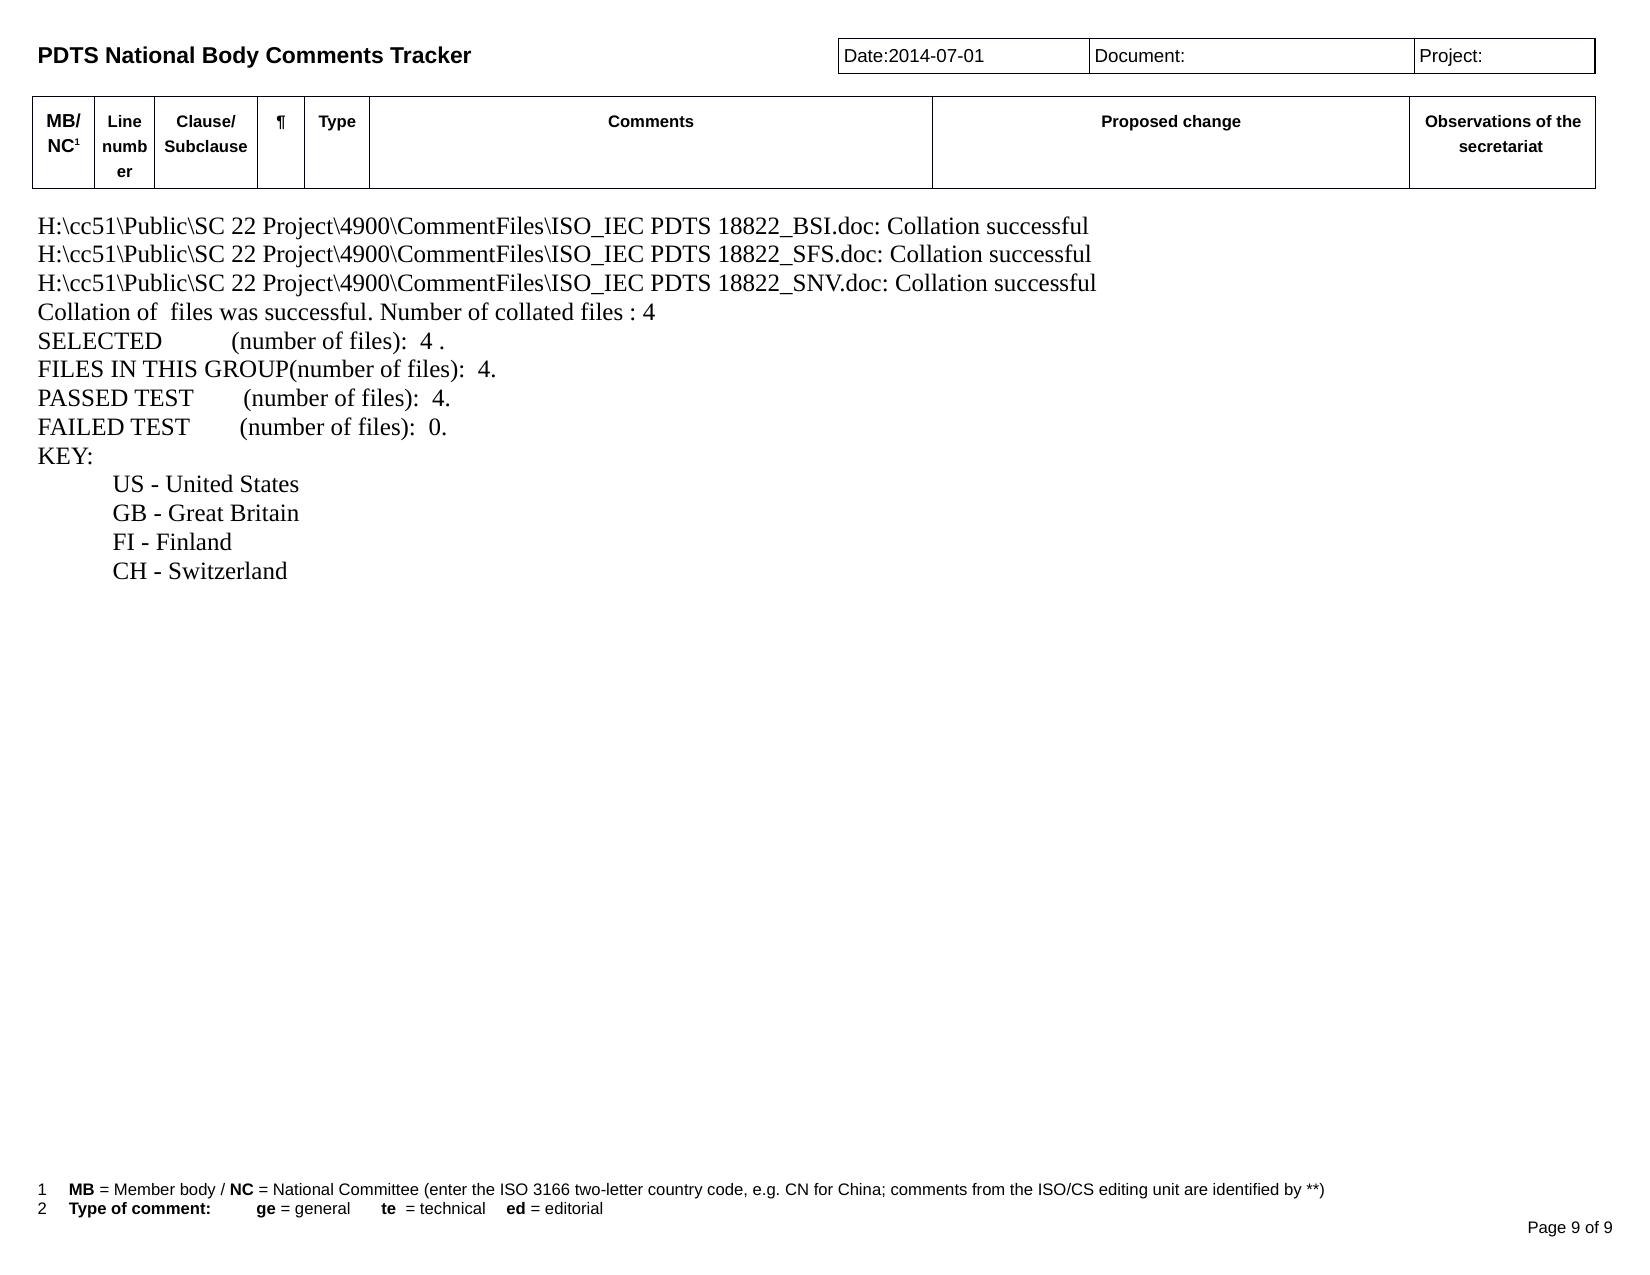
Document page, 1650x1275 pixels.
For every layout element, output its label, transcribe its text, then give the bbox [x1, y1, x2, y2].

text H:\cc51\Public\SC 22 Project\4900\CommentFiles\ISO_IEC PDTS 18822_SFS.doc: Collation successful [37, 239, 1612, 268]
text H:\cc51\Public\SC 22 Project\4900\CommentFiles\ISO_IEC PDTS 18822_SNV.doc: Collation successful [37, 268, 1612, 297]
text US - United States [37, 469, 1612, 498]
text PASSED TEST (number of files): 4. [37, 383, 1612, 412]
text SELECTED (number of files): 4 . [37, 326, 1612, 354]
text CH - Switzerland [37, 556, 1612, 584]
text KEY: [37, 441, 1612, 469]
text FAILED TEST (number of files): 0. [37, 412, 1612, 441]
text FI - Finland [37, 527, 1612, 556]
text Collation of files was successful. Number of collated files : 4 [37, 297, 1612, 326]
text FILES IN THIS GROUP(number of files): 4. [37, 354, 1612, 383]
text H:\cc51\Public\SC 22 Project\4900\CommentFiles\ISO_IEC PDTS 18822_BSI.doc: Collation successful [37, 211, 1612, 239]
text GB - Great Britain [37, 498, 1612, 527]
